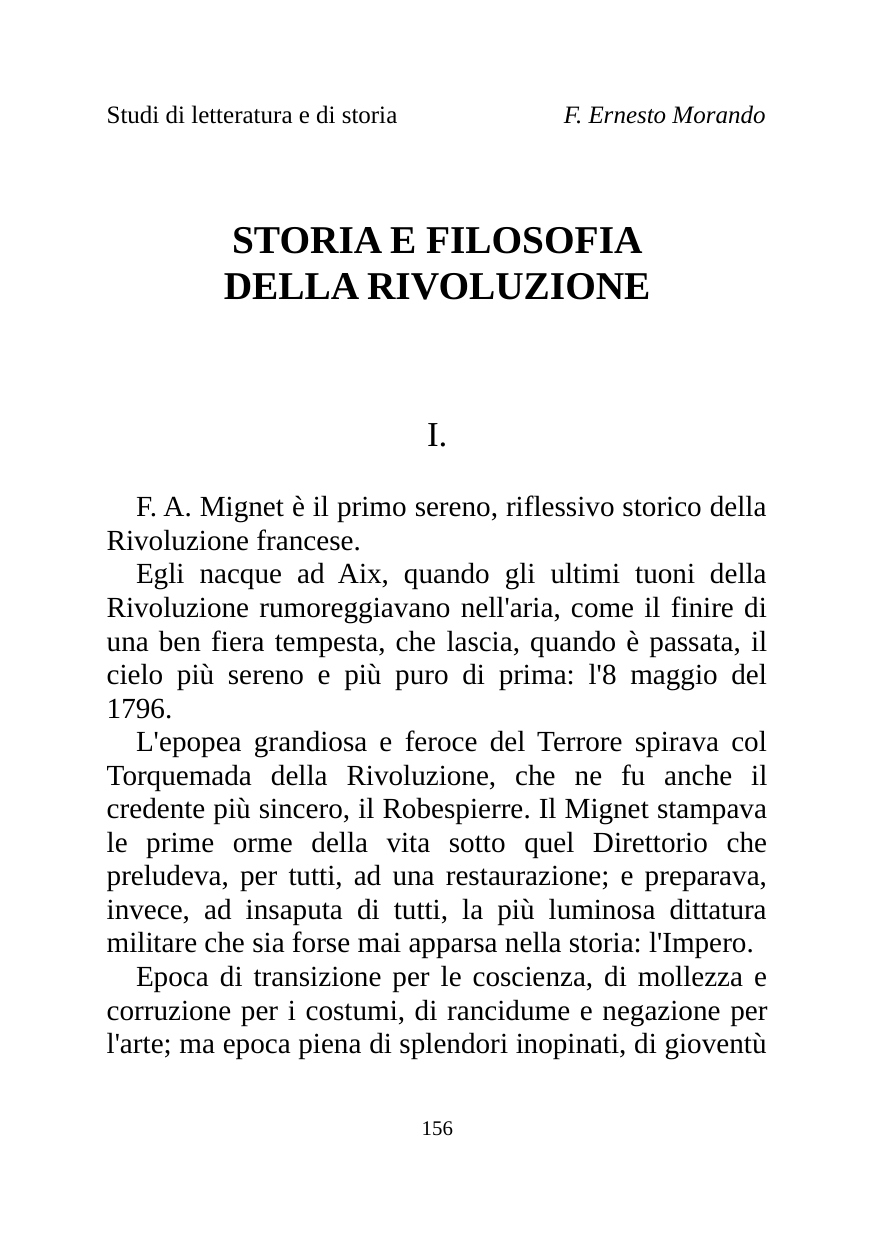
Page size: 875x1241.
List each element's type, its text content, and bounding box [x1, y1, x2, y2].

subtitle STORIA E FILOSOFIA DELLA RIVOLUZIONE [106, 217, 768, 308]
text F. A. Mignet è il primo sereno, riflessivo storico della Rivoluzione francese. [106, 489, 768, 557]
text Epoca di transizione per le coscienza, di mollezza e corruzione per i costumi, di rancidume e negazione per l'arte; ma epoca piena di splendori inopinati, di gioventù [106, 959, 768, 1060]
text L'epopea grandiosa e feroce del Terrore spirava col Torquemada della Rivoluzione, che ne fu anche il credente più sincero, il Robespierre. Il Mignet stampava le prime orme della vita sotto quel Direttorio che preludeva, per tutti, ad una restaurazione; e preparava, invece, ad insaputa di tutti, la più luminosa dittatura militare che sia forse mai apparsa nella storia: l'Impero. [106, 724, 768, 959]
text Egli nacque ad Aix, quando gli ultimi tuoni della Rivoluzione rumoreggiavano nell'aria, come il finire di una ben fiera tempesta, che lascia, quando è passata, il cielo più sereno e più puro di prima: l'8 maggio del 1796. [106, 557, 768, 724]
subtitle I. [106, 414, 768, 454]
